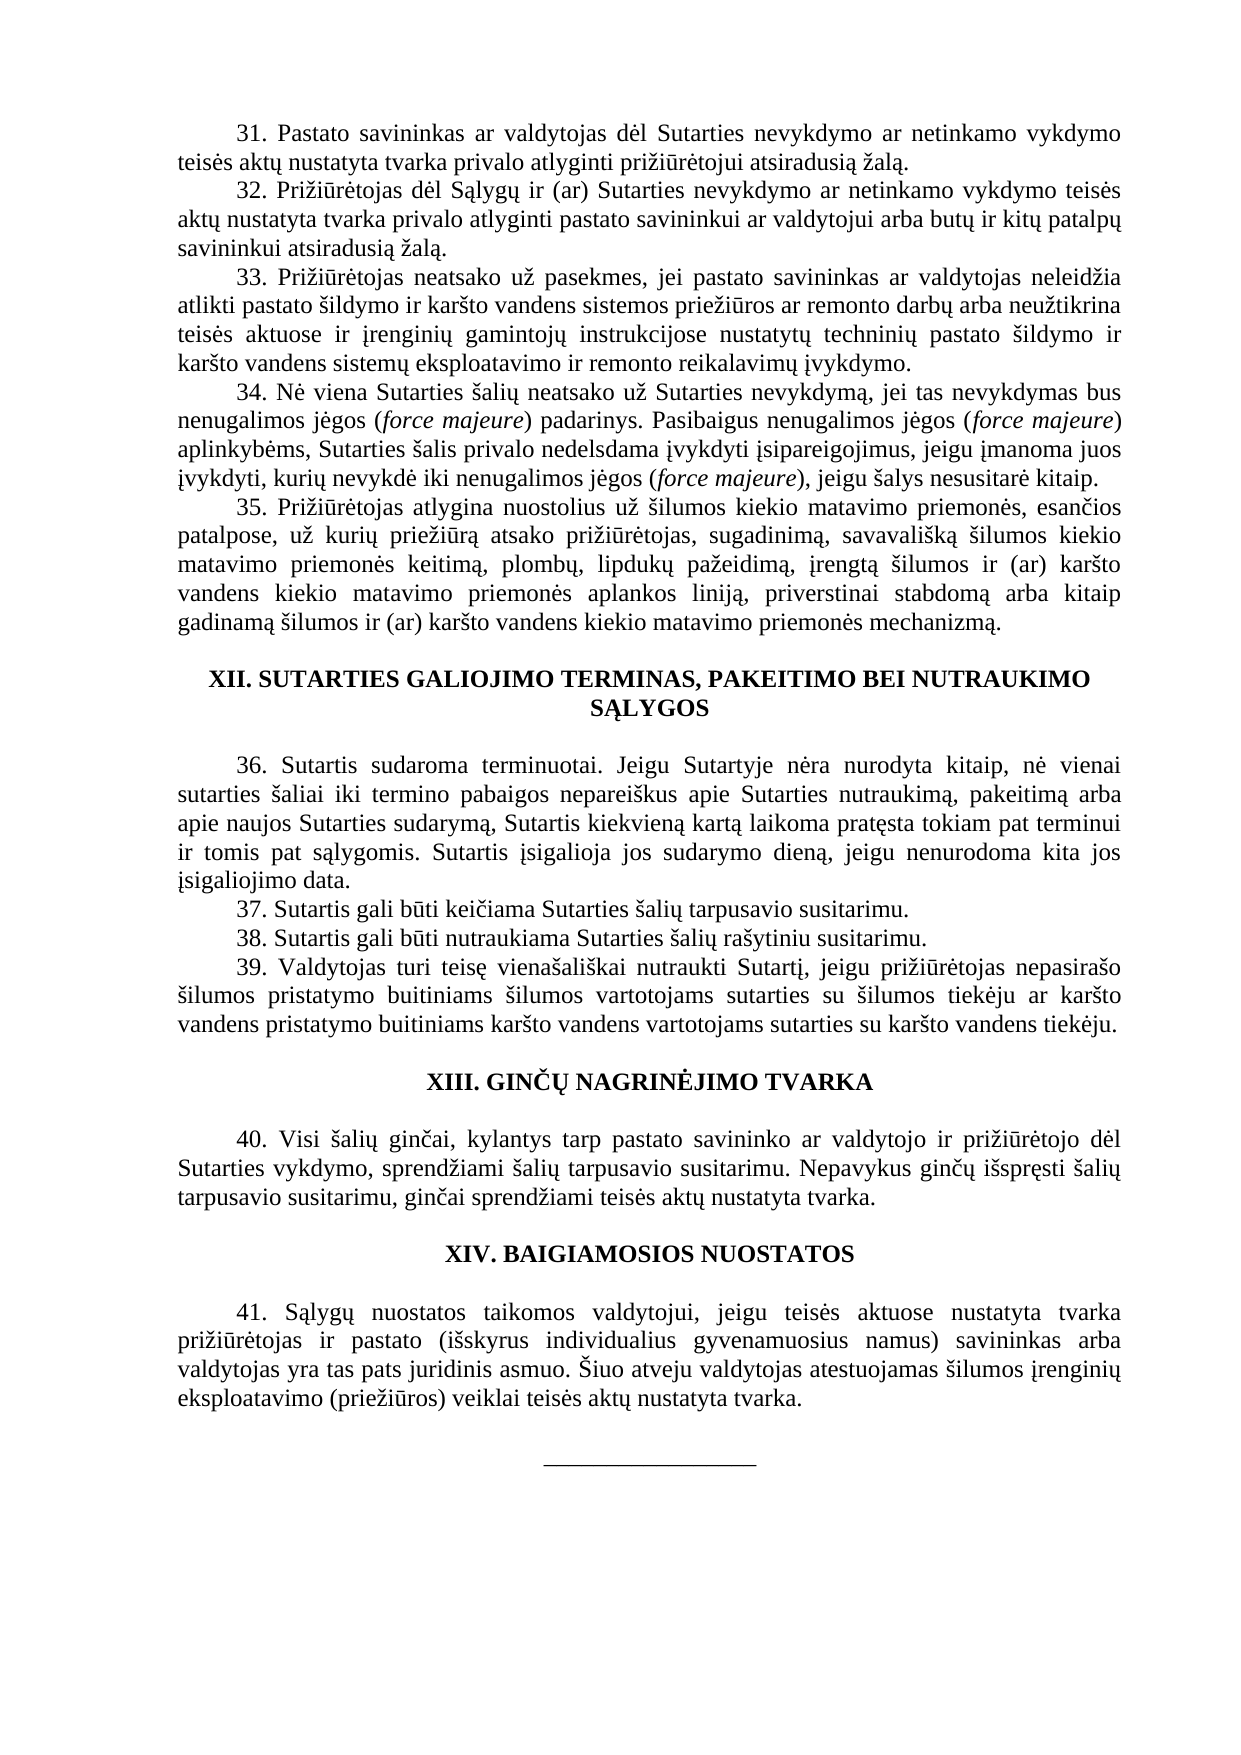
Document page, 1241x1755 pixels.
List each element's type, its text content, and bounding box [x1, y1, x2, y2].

text 41. Sąlygų nuostatos taikomos valdytojui, jeigu teisės aktuose nustatyta tvarka prižiūrėtojas ir pastato (išskyrus individualius gyvenamuosius namus) savininkas arba valdytojas yra tas pats juridinis asmuo. Šiuo atveju valdytojas atestuojamas šilumos įrenginių eksploatavimo (priežiūros) veiklai teisės aktų nustatyta tvarka. [177, 1297, 1122, 1412]
text XIII. ginčų nagrinėjimo tvarka [177, 1067, 1122, 1096]
text XIV. BAIGIAMOSIOS NUOSTATOS [177, 1239, 1122, 1268]
text 37. Sutartis gali būti keičiama Sutarties šalių tarpusavio susitarimu. [177, 894, 1122, 923]
text _________________ [177, 1441, 1122, 1469]
text 40. Visi šalių ginčai, kylantys tarp pastato savininko ar valdytojo ir prižiūrėtojo dėl Sutarties vykdymo, sprendžiami šalių tarpusavio susitarimu. Nepavykus ginčų išspręsti šalių tarpusavio susitarimu, ginčai sprendžiami teisės aktų nustatyta tvarka. [177, 1124, 1122, 1211]
text 32. Prižiūrėtojas dėl Sąlygų ir (ar) Sutarties nevykdymo ar netinkamo vykdymo teisės aktų nustatyta tvarka privalo atlyginti pastato savininkui ar valdytojui arba butų ir kitų patalpų savininkui atsiradusią žalą. [177, 176, 1122, 262]
text 35. Prižiūrėtojas atlygina nuostolius už šilumos kiekio matavimo priemonės, esančios patalpose, už kurių priežiūrą atsako prižiūrėtojas, sugadinimą, savavališką šilumos kiekio matavimo priemonės keitimą, plombų, lipdukų pažeidimą, įrengtą šilumos ir (ar) karšto vandens kiekio matavimo priemonės aplankos liniją, priverstinai stabdomą arba kitaip gadinamą šilumos ir (ar) karšto vandens kiekio matavimo priemonės mechanizmą. [177, 492, 1122, 636]
text 36. Sutartis sudaroma terminuotai. Jeigu Sutartyje nėra nurodyta kitaip, nė vienai sutarties šaliai iki termino pabaigos nepareiškus apie Sutarties nutraukimą, pakeitimą arba apie naujos Sutarties sudarymą, Sutartis kiekvieną kartą laikoma pratęsta tokiam pat terminui ir tomis pat sąlygomis. Sutartis įsigalioja jos sudarymo dieną, jeigu nenurodoma kita jos įsigaliojimo data. [177, 751, 1122, 894]
text 38. Sutartis gali būti nutraukiama Sutarties šalių rašytiniu susitarimu. [177, 923, 1122, 952]
text XII. sutarties GALIOJIMO terminas, pakeitimo bei nutraukimo sąlygos [177, 664, 1122, 722]
text 39. Valdytojas turi teisę vienašališkai nutraukti Sutartį, jeigu prižiūrėtojas nepasirašo šilumos pristatymo buitiniams šilumos vartotojams sutarties su šilumos tiekėju ar karšto vandens pristatymo buitiniams karšto vandens vartotojams sutarties su karšto vandens tiekėju. [177, 952, 1122, 1038]
text 31. Pastato savininkas ar valdytojas dėl Sutarties nevykdymo ar netinkamo vykdymo teisės aktų nustatyta tvarka privalo atlyginti prižiūrėtojui atsiradusią žalą. [177, 118, 1122, 176]
text 33. Prižiūrėtojas neatsako už pasekmes, jei pastato savininkas ar valdytojas neleidžia atlikti pastato šildymo ir karšto vandens sistemos priežiūros ar remonto darbų arba neužtikrina teisės aktuose ir įrenginių gamintojų instrukcijose nustatytų techninių pastato šildymo ir karšto vandens sistemų eksploatavimo ir remonto reikalavimų įvykdymo. [177, 262, 1122, 377]
text 34. Nė viena Sutarties šalių neatsako už Sutarties nevykdymą, jei tas nevykdymas bus nenugalimos jėgos (force majeure) padarinys. Pasibaigus nenugalimos jėgos (force majeure) aplinkybėms, Sutarties šalis privalo nedelsdama įvykdyti įsipareigojimus, jeigu įmanoma juos įvykdyti, kurių nevykdė iki nenugalimos jėgos (force majeure), jeigu šalys nesusitarė kitaip. [177, 377, 1122, 492]
